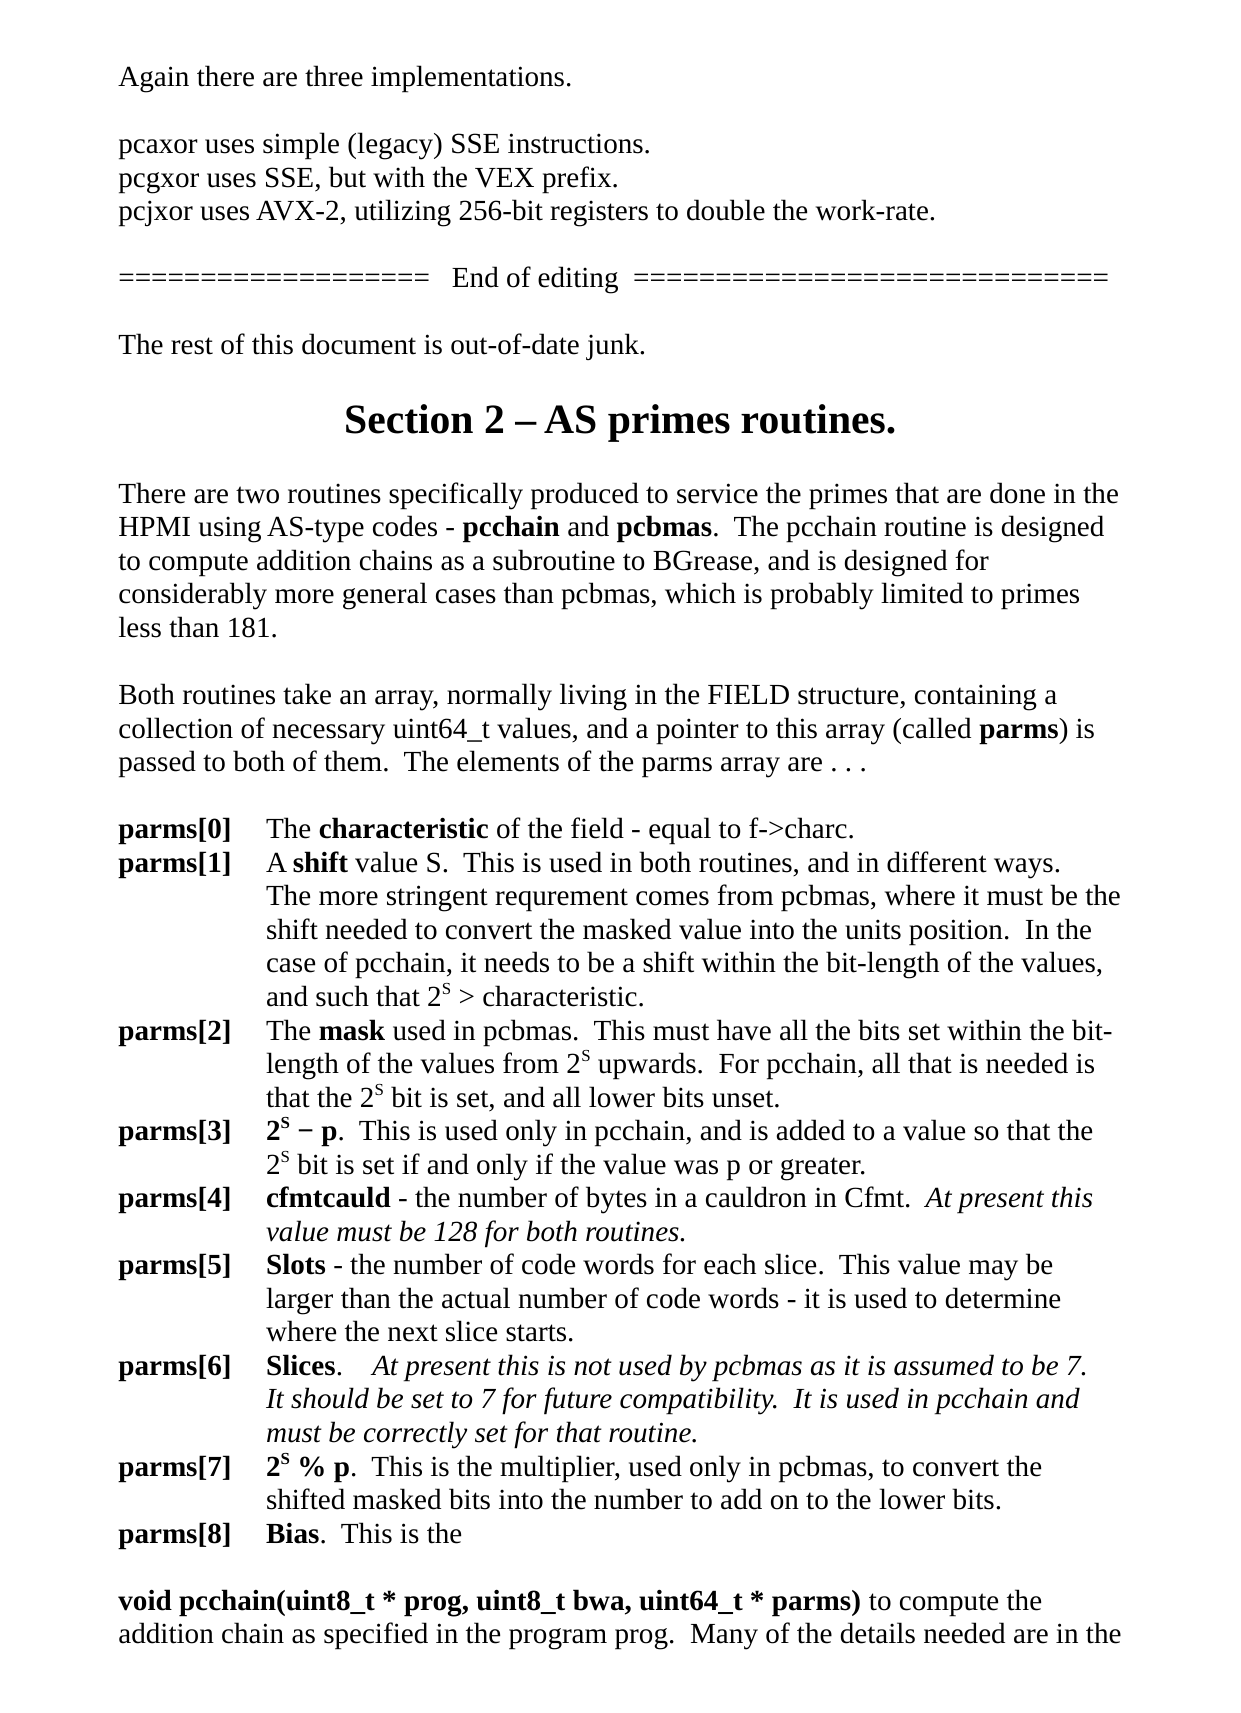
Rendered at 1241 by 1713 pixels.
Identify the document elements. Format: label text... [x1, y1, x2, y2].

text parms[3] 2S − p. This is used only in pcchain, and is added to a value so that the [118, 1113, 1122, 1147]
text Section 2 – AS primes routines. [118, 394, 1122, 442]
text Again there are three implementations. [118, 59, 1122, 93]
text where the next slice starts. [118, 1314, 1122, 1348]
text pcgxor uses SSE, but with the VEX prefix. [118, 160, 1122, 193]
text Both routines take an array, normally living in the FIELD structure, containing a collection of necessary uint64_t values, and a pointer to this array (called parms) is passed to both of them. The elements of the parms array are . . . [118, 677, 1122, 778]
text value must be 128 for both routines. [118, 1214, 1122, 1247]
text parms[7] 2S % p. This is the multiplier, used only in pcbmas, to convert the [118, 1449, 1122, 1482]
text larger than the actual number of code words - it is used to determine [118, 1281, 1122, 1314]
text The rest of this document is out-of-date junk. [118, 327, 1122, 361]
text The more stringent requrement comes from pcbmas, where it must be the [118, 878, 1122, 912]
text parms[2] The mask used in pcbmas. This must have all the bits set within the bit- [118, 1013, 1122, 1046]
text parms[5] Slots - the number of code words for each slice. This value may be [118, 1247, 1122, 1281]
text pcjxor uses AVX-2, utilizing 256-bit registers to double the work-rate. [118, 193, 1122, 227]
text and such that 2S > characteristic. [118, 979, 1122, 1013]
text There are two routines specifically produced to service the primes that are done in the HPMI using AS-type codes - pcchain and pcbmas. The pcchain routine is designed to compute addition chains as a subroutine to BGrease, and is designed for considerably more general cases than pcbmas, which is probably limited to primes less than 181. [118, 476, 1122, 644]
text parms[6] Slices. At present this is not used by pcbmas as it is assumed to be 7. [118, 1348, 1122, 1382]
text shift needed to convert the masked value into the units position. In the [118, 912, 1122, 946]
text parms[1] A shift value S. This is used in both routines, and in different ways. [118, 845, 1122, 878]
text parms[0] The characteristic of the field - equal to f->charc. [118, 811, 1122, 845]
text 2S bit is set if and only if the value was p or greater. [118, 1147, 1122, 1180]
text parms[8] Bias. This is the [118, 1516, 1122, 1549]
text length of the values from 2S upwards. For pcchain, all that is needed is [118, 1046, 1122, 1080]
text =================== End of editing ============================= [118, 260, 1122, 294]
text that the 2S bit is set, and all lower bits unset. [118, 1080, 1122, 1113]
text shifted masked bits into the number to add on to the lower bits. [118, 1482, 1122, 1516]
text It should be set to 7 for future compatibility. It is used in pcchain and [118, 1382, 1122, 1415]
text parms[4] cfmtcauld - the number of bytes in a cauldron in Cfmt. At present this [118, 1180, 1122, 1214]
text pcaxor uses simple (legacy) SSE instructions. [118, 126, 1122, 160]
text void pcchain(uint8_t * prog, uint8_t bwa, uint64_t * parms) to compute the addition chain as specified in the program prog. Many of the details needed are in the [118, 1583, 1122, 1650]
text must be correctly set for that routine. [118, 1415, 1122, 1449]
text case of pcchain, it needs to be a shift within the bit-length of the values, [118, 946, 1122, 979]
